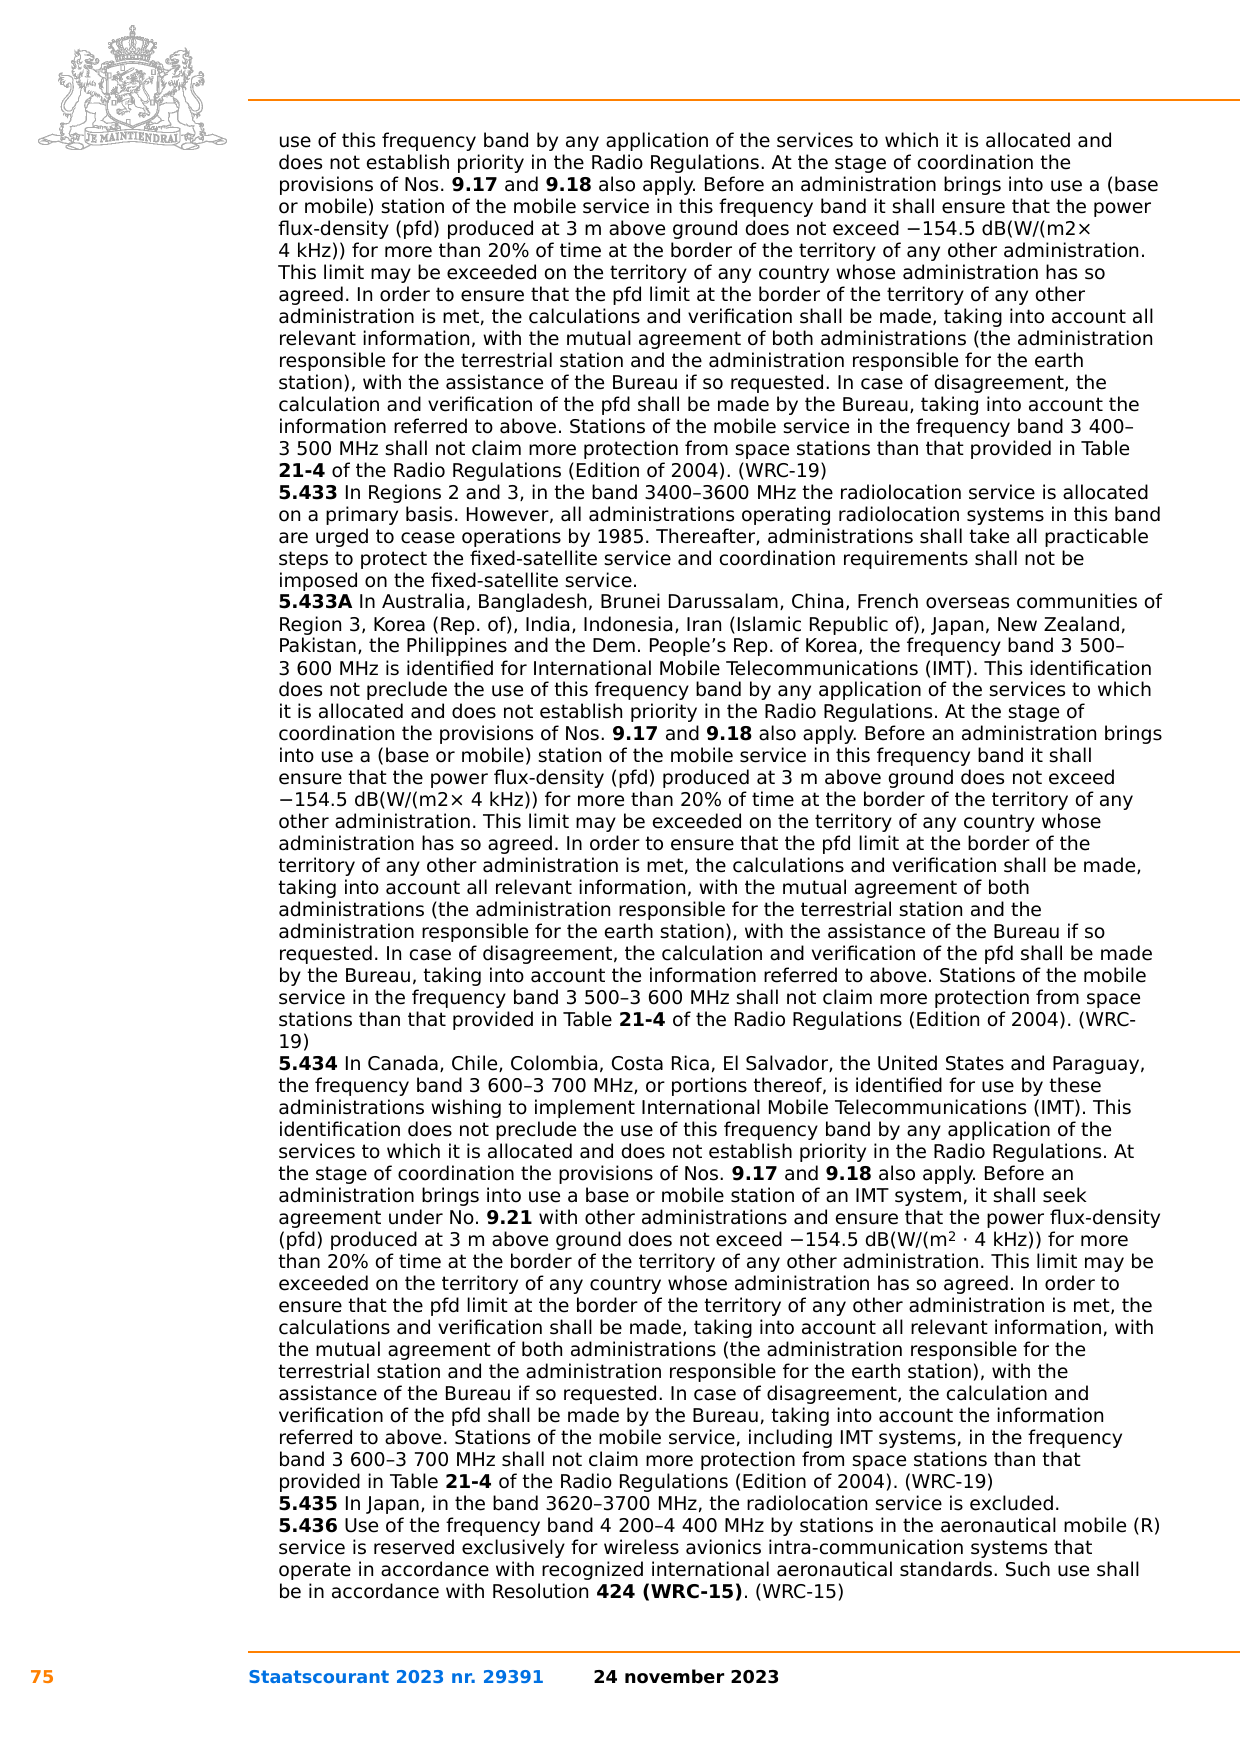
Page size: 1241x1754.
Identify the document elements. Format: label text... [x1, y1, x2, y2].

text 5.433A In Australia, Bangladesh, Brunei Darussalam, China, French overseas communities of Region 3, Korea (Rep. of), India, Indonesia, Iran (Islamic Republic of), Japan, New Zealand, Pakistan, the Philippines and the Dem. People’s Rep. of Korea, the frequency band 3 500–3 600 MHz is identified for International Mobile Telecommunications (IMT). This identification does not preclude the use of this frequency band by any application of the services to which it is allocated and does not establish priority in the Radio Regulations. At the stage of coordination the provisions of Nos. 9.17 and 9.18 also apply. Before an administration brings into use a (base or mobile) station of the mobile service in this frequency band it shall ensure that the power flux-density (pfd) produced at 3 m above ground does not exceed −154.5 dB(W/(m2× 4 kHz)) for more than 20% of time at the border of the territory of any other administration. This limit may be exceeded on the territory of any country whose administration has so agreed. In order to ensure that the pfd limit at the border of the territory of any other administration is met, the calculations and verification shall be made, taking into account all relevant information, with the mutual agreement of both administrations (the administration responsible for the terrestrial station and the administration responsible for the earth station), with the assistance of the Bureau if so requested. In case of disagreement, the calculation and verification of the pfd shall be made by the Bureau, taking into account the information referred to above. Stations of the mobile service in the frequency band 3 500–3 600 MHz shall not claim more protection from space stations than that provided in Table 21-4 of the Radio Regulations (Edition of 2004). (WRC-19) [278, 591, 1163, 1053]
text use of this frequency band by any application of the services to which it is allocated and does not establish priority in the Radio Regulations. At the stage of coordination the provisions of Nos. 9.17 and 9.18 also apply. Before an administration brings into use a (base or mobile) station of the mobile service in this frequency band it shall ensure that the power flux-density (pfd) produced at 3 m above ground does not exceed −154.5 dB(W/(m2× 4 kHz)) for more than 20% of time at the border of the territory of any other administration. This limit may be exceeded on the territory of any country whose administration has so agreed. In order to ensure that the pfd limit at the border of the territory of any other administration is met, the calculations and verification shall be made, taking into account all relevant information, with the mutual agreement of both administrations (the administration responsible for the terrestrial station and the administration responsible for the earth station), with the assistance of the Bureau if so requested. In case of disagreement, the calculation and verification of the pfd shall be made by the Bureau, taking into account the information referred to above. Stations of the mobile service in the frequency band 3 400–3 500 MHz shall not claim more protection from space stations than that provided in Table 21-4 of the Radio Regulations (Edition of 2004). (WRC-19) [278, 130, 1163, 482]
text 5.434 In Canada, Chile, Colombia, Costa Rica, El Salvador, the United States and Paraguay, the frequency band 3 600–3 700 MHz, or portions thereof, is identified for use by these administrations wishing to implement International Mobile Telecommunications (IMT). This identification does not preclude the use of this frequency band by any application of the services to which it is allocated and does not establish priority in the Radio Regulations. At the stage of coordination the provisions of Nos. 9.17 and 9.18 also apply. Before an administration brings into use a base or mobile station of an IMT system, it shall seek agreement under No. 9.21 with other administrations and ensure that the power flux-density (pfd) produced at 3 m above ground does not exceed −154.5 dB(W/(m2 ⋅ 4 kHz)) for more than 20% of time at the border of the territory of any other administration. This limit may be exceeded on the territory of any country whose administration has so agreed. In order to ensure that the pfd limit at the border of the territory of any other administration is met, the calculations and verification shall be made, taking into account all relevant information, with the mutual agreement of both administrations (the administration responsible for the terrestrial station and the administration responsible for the earth station), with the assistance of the Bureau if so requested. In case of disagreement, the calculation and verification of the pfd shall be made by the Bureau, taking into account the information referred to above. Stations of the mobile service, including IMT systems, in the frequency band 3 600–3 700 MHz shall not claim more protection from space stations than that provided in Table 21-4 of the Radio Regulations (Edition of 2004). (WRC-19) [278, 1053, 1163, 1493]
text 5.433 In Regions 2 and 3, in the band 3400–3600 MHz the radiolocation service is allocated on a primary basis. However, all administrations operating radiolocation systems in this band are urged to cease operations by 1985. Thereafter, administrations shall take all practicable steps to protect the fixed-satellite service and coordination requirements shall not be imposed on the fixed-satellite service. [278, 482, 1163, 591]
text 5.435 In Japan, in the band 3620–3700 MHz, the radiolocation service is excluded. [278, 1493, 1163, 1514]
picture [38, 25, 227, 150]
text 5.436 Use of the frequency band 4 200–4 400 MHz by stations in the aeronautical mobile (R) service is reserved exclusively for wireless avionics intra-communication systems that operate in accordance with recognized international aeronautical standards. Such use shall be in accordance with Resolution 424 (WRC-15). (WRC-15) [278, 1514, 1163, 1602]
